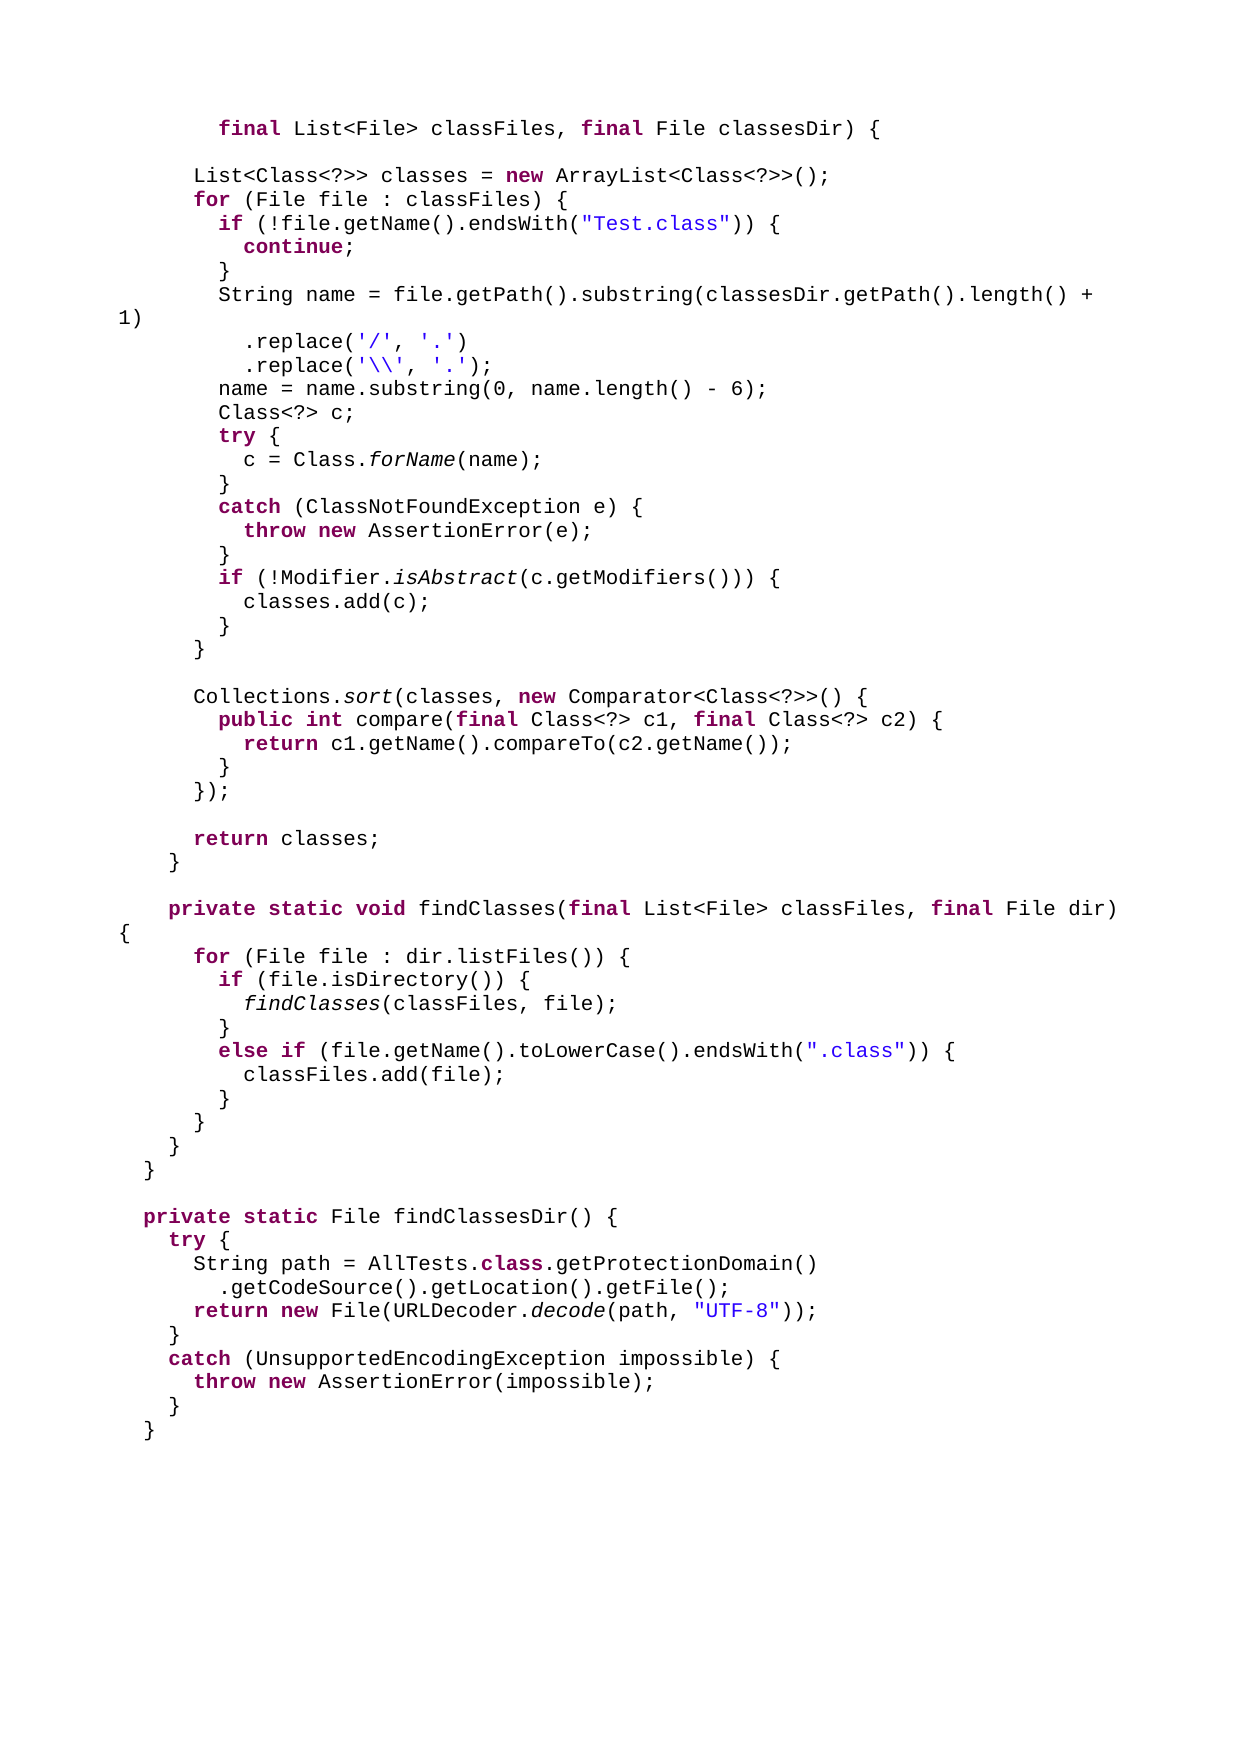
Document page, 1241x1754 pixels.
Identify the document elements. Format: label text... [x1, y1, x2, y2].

text if (file.isDirectory()) { [118, 969, 1122, 993]
text } [118, 1017, 1122, 1040]
text throw new AssertionError(impossible); [118, 1371, 1122, 1395]
text } [118, 1419, 1122, 1442]
text private static File findClassesDir() { [118, 1206, 1122, 1229]
text for (File file : dir.listFiles()) { [118, 946, 1122, 969]
text } [118, 1088, 1122, 1111]
text String name = file.getPath().substring(classesDir.getPath().length() + 1) [118, 284, 1122, 331]
text private static void findClasses(final List<File> classFiles, final File dir) { [118, 898, 1122, 946]
text String path = AllTests.class.getProtectionDomain() [118, 1253, 1122, 1277]
text if (!file.getName().endsWith("Test.class")) { [118, 213, 1122, 236]
text .getCodeSource().getLocation().getFile(); [118, 1277, 1122, 1300]
text } [118, 615, 1122, 638]
text .replace('/', '.') [118, 331, 1122, 354]
text catch (ClassNotFoundException e) { [118, 496, 1122, 520]
text else if (file.getName().toLowerCase().endsWith(".class")) { [118, 1040, 1122, 1064]
text } [118, 1395, 1122, 1419]
text List<Class<?>> classes = new ArrayList<Class<?>>(); [118, 165, 1122, 189]
text } [118, 1111, 1122, 1135]
text } [118, 638, 1122, 662]
text name = name.substring(0, name.length() - 6); [118, 378, 1122, 402]
text classes.add(c); [118, 591, 1122, 615]
text } [118, 1135, 1122, 1158]
text } [118, 851, 1122, 875]
text final List<File> classFiles, final File classesDir) { [118, 118, 1122, 142]
text } [118, 544, 1122, 567]
text } [118, 757, 1122, 780]
text try { [118, 426, 1122, 449]
text try { [118, 1229, 1122, 1253]
text Class<?> c; [118, 402, 1122, 426]
text } [118, 1324, 1122, 1348]
text if (!Modifier.isAbstract(c.getModifiers())) { [118, 567, 1122, 591]
text findClasses(classFiles, file); [118, 993, 1122, 1017]
text public int compare(final Class<?> c1, final Class<?> c2) { [118, 709, 1122, 733]
text for (File file : classFiles) { [118, 189, 1122, 213]
text .replace('\\', '.'); [118, 354, 1122, 378]
text } [118, 1158, 1122, 1182]
text classFiles.add(file); [118, 1064, 1122, 1088]
text return new File(URLDecoder.decode(path, "UTF-8")); [118, 1300, 1122, 1324]
text throw new AssertionError(e); [118, 520, 1122, 544]
text return classes; [118, 827, 1122, 851]
text c = Class.forName(name); [118, 449, 1122, 473]
text return c1.getName().compareTo(c2.getName()); [118, 733, 1122, 757]
text catch (UnsupportedEncodingException impossible) { [118, 1348, 1122, 1371]
text Collections.sort(classes, new Comparator<Class<?>>() { [118, 686, 1122, 709]
text } [118, 473, 1122, 496]
text } [118, 260, 1122, 284]
text }); [118, 780, 1122, 804]
text continue; [118, 236, 1122, 260]
